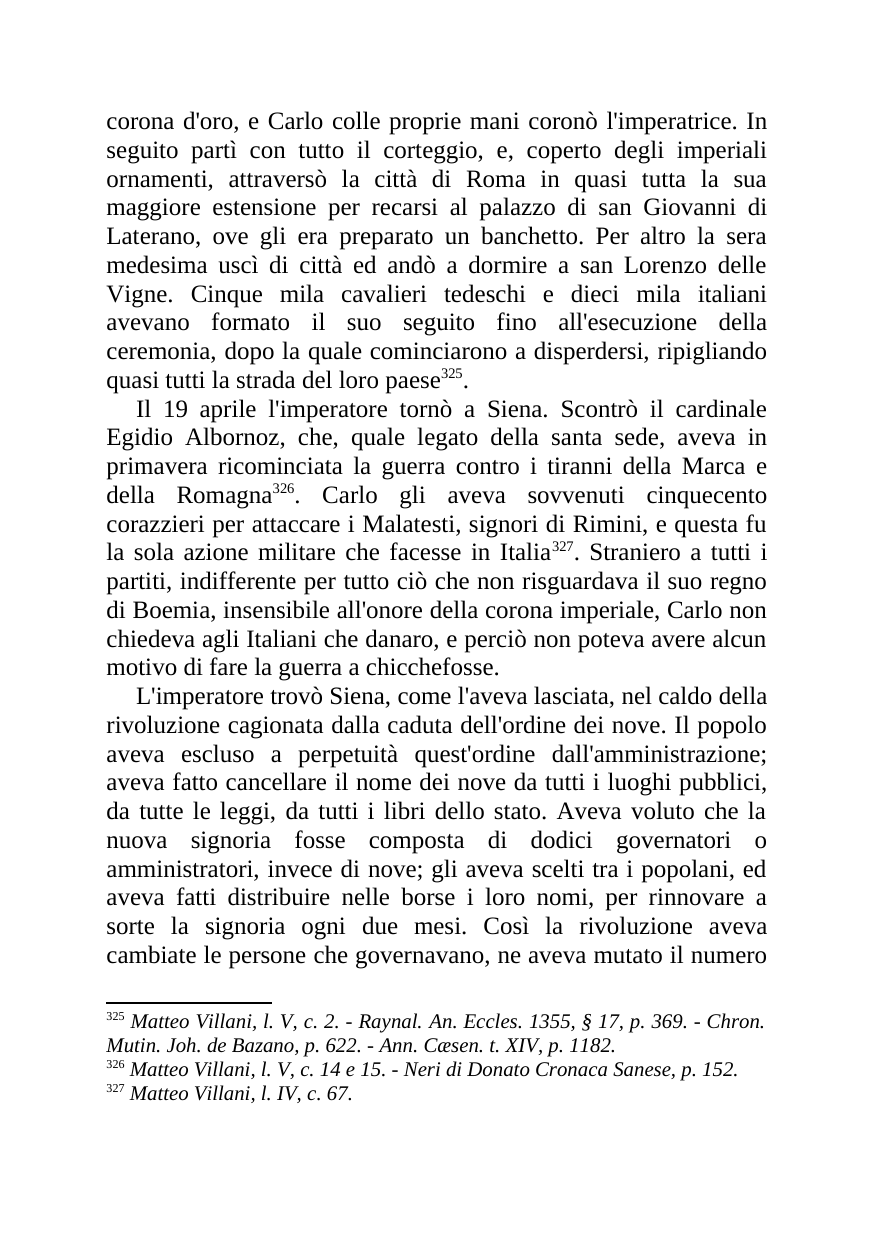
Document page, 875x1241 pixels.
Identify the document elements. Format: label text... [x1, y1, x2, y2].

text Matteo Villani, l. V, c. 2. - Raynal. An. Eccles. 1355, § 17, p. 369. - Chron. Mutin. Joh. de Bazano, p. 622. - Ann. Cæsen. t. XIV, p. 1182. [106, 1009, 768, 1057]
text Matteo Villani, l. IV, c. 67. [106, 1081, 768, 1105]
text Matteo Villani, l. V, c. 14 e 15. - Neri di Donato Cronaca Sanese, p. 152. [106, 1057, 768, 1081]
text corona d'oro, e Carlo colle proprie mani coronò l'imperatrice. In seguito partì con tutto il corteggio, e, coperto degli imperiali ornamenti, attraversò la città di Roma in quasi tutta la sua maggiore estensione per recarsi al palazzo di san Giovanni di Laterano, ove gli era preparato un banchetto. Per altro la sera medesima uscì di città ed andò a dormire a san Lorenzo delle Vigne. Cinque mila cavalieri tedeschi e dieci mila italiani avevano formato il suo seguito fino all'esecuzione della ceremonia, dopo la quale cominciarono a disperdersi, ripigliando quasi tutti la strada del loro paese. [106, 106, 768, 394]
text Il 19 aprile l'imperatore tornò a Siena. Scontrò il cardinale Egidio Albornoz, che, quale legato della santa sede, aveva in primavera ricominciata la guerra contro i tiranni della Marca e della Romagna. Carlo gli aveva sovvenuti cinquecento corazzieri per attaccare i Malatesti, signori di Rimini, e questa fu la sola azione militare che facesse in Italia. Straniero a tutti i partiti, indifferente per tutto ciò che non risguardava il suo regno di Boemia, insensibile all'onore della corona imperiale, Carlo non chiedeva agli Italiani che danaro, e perciò non poteva avere alcun motivo di fare la guerra a chicchefosse. [106, 394, 768, 681]
text L'imperatore trovò Siena, come l'aveva lasciata, nel caldo della rivoluzione cagionata dalla caduta dell'ordine dei nove. Il popolo aveva escluso a perpetuità quest'ordine dall'amministrazione; aveva fatto cancellare il nome dei nove da tutti i luoghi pubblici, da tutte le leggi, da tutti i libri dello stato. Aveva voluto che la nuova signoria fosse composta di dodici governatori o amministratori, invece di nove; gli aveva scelti tra i popolani, ed aveva fatti distribuire nelle borse i loro nomi, per rinnovare a sorte la signoria ogni due mesi. Così la rivoluzione aveva cambiate le persone che governavano, ne aveva mutato il numero [106, 681, 768, 969]
